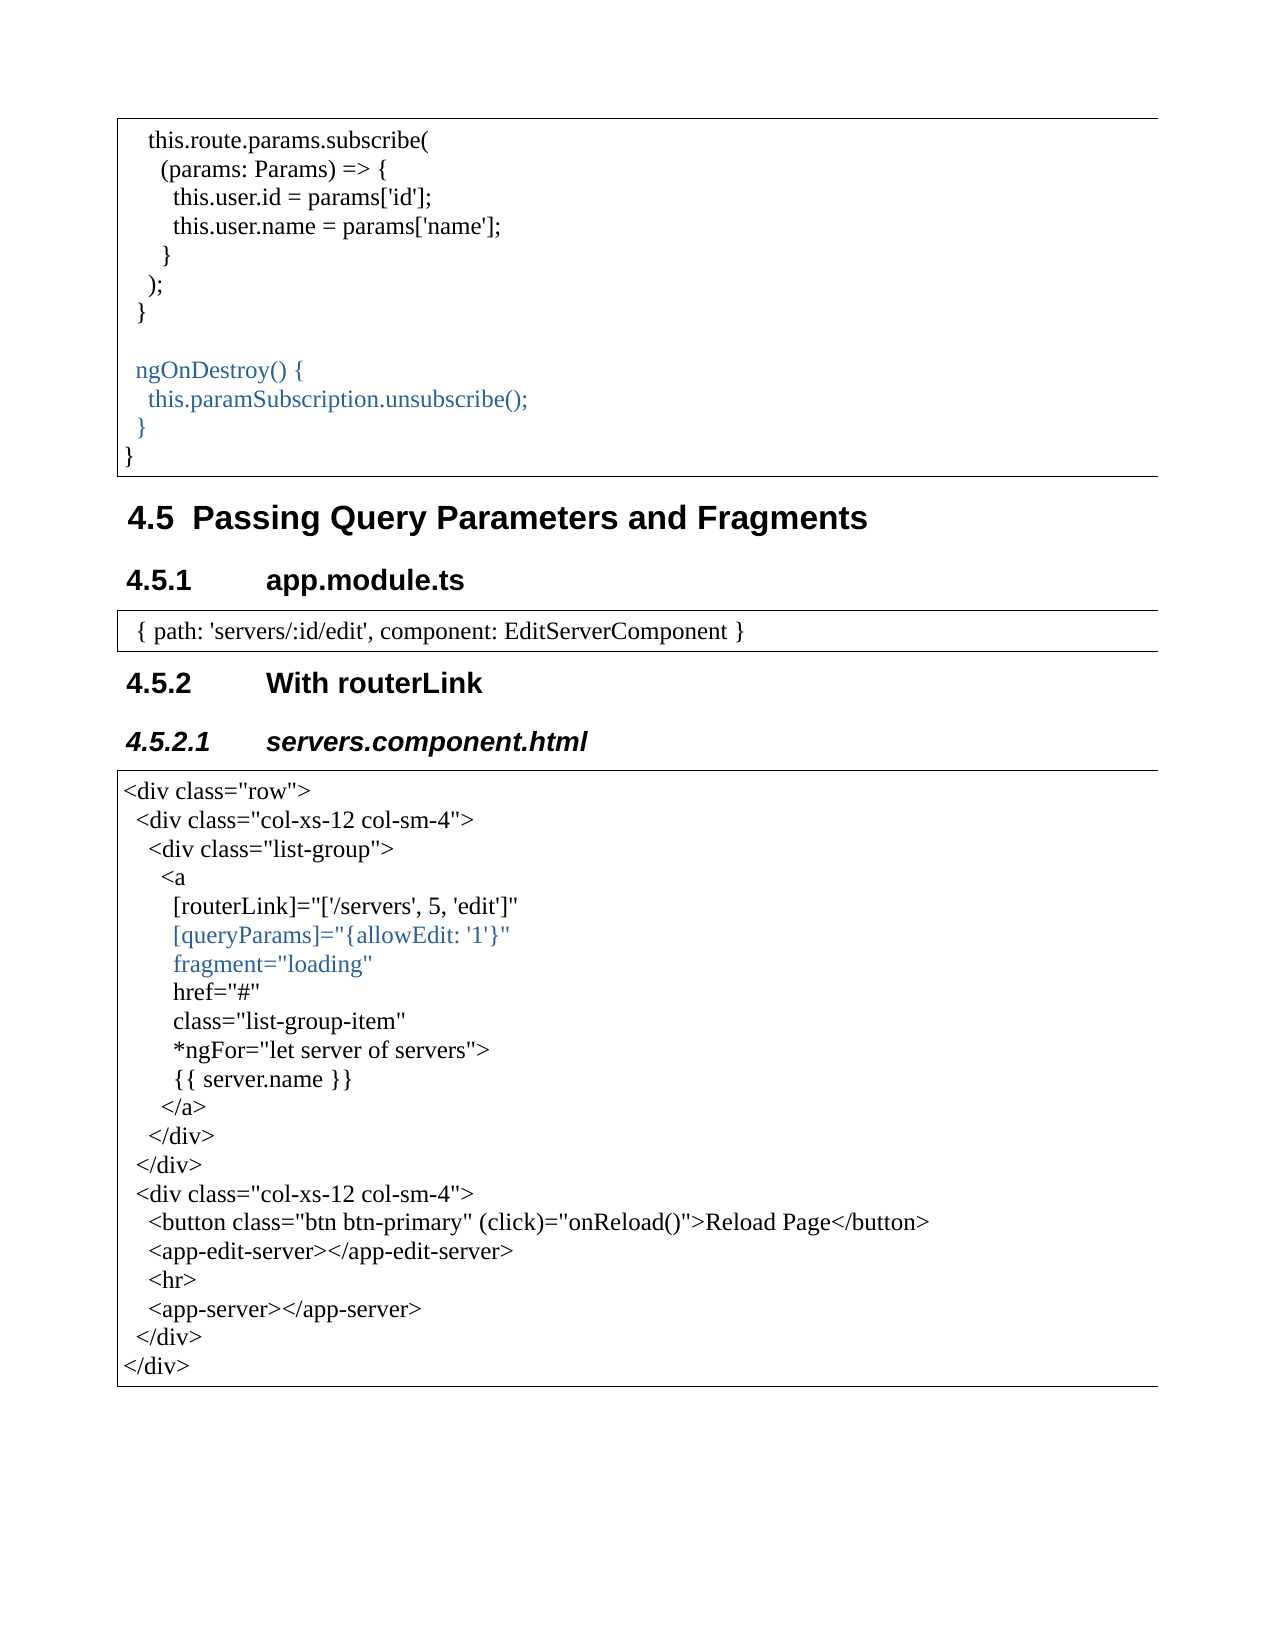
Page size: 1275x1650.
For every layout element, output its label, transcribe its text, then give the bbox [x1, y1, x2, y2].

subtitle With routerLink [118, 666, 1157, 700]
subtitle Passing Query Parameters and Fragments [118, 497, 1157, 536]
table_header { path: 'servers/:id/edit', component: EditServerComponent } [118, 611, 1158, 651]
subtitle app.module.ts [118, 563, 1157, 597]
table_header <div class="row"> <div class="col-xs-12 col-sm-4"> <div class="list-group"> <a [routerLink]="['/servers', 5, 'edit']" [queryParams]="{allowEdit: '1'}" fragment="loading" href="#" class="list-group-item" *ngFor="let server of servers"> {{ server.name }} </a> </div> </div> <div class="col-xs-12 col-sm-4"> <button class="btn btn-primary" (click)="onReload()">Reload Page</button> <app-edit-server></app-edit-server> <hr> <app-server></app-server> </div> </div> [118, 771, 1158, 1386]
table_header this.route.params.subscribe( (params: Params) => { this.user.id = params['id']; this.user.name = params['name']; } ); } ngOnDestroy() { this.paramSubscription.unsubscribe(); } } [118, 119, 1158, 476]
subtitle servers.component.html [118, 725, 1157, 757]
